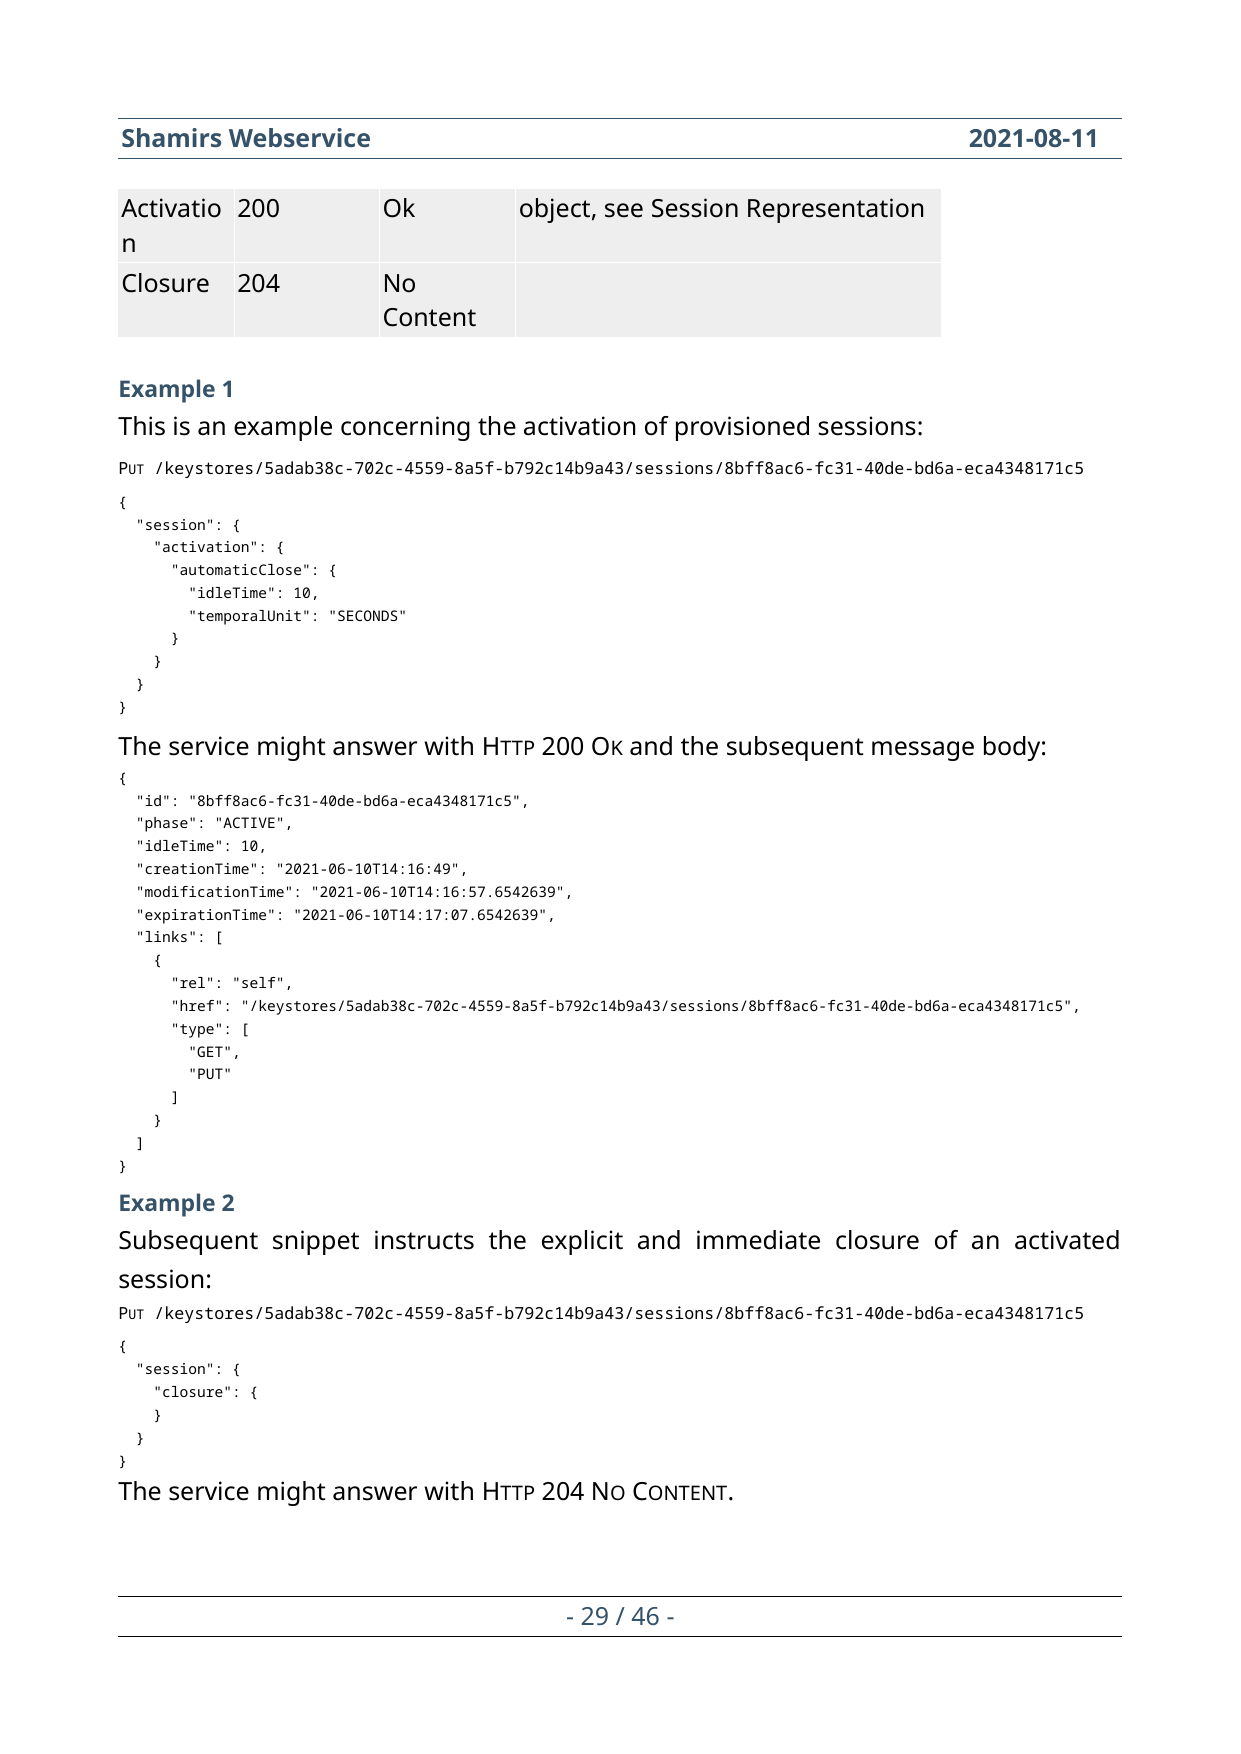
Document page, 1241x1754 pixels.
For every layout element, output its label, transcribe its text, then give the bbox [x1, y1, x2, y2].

table_cell Ok [380, 189, 515, 262]
text } [118, 1405, 1122, 1424]
text Put /keystores/5adab38c-702c-4559-8a5f-b792c14b9a43/sessions/8bff8ac6-fc31-40de-bd6a-eca4348171c5 [118, 457, 1122, 479]
text Example 1 [118, 373, 1122, 404]
text } [118, 697, 1122, 717]
text ] [118, 1087, 1122, 1107]
table_cell 200 [235, 189, 379, 262]
text "rel": "self", [118, 973, 1122, 993]
text "modificationTime": "2021-06-10T14:16:57.6542639", [118, 882, 1122, 902]
text } [118, 1450, 1122, 1470]
table_cell 204 [235, 263, 379, 337]
text } [118, 674, 1122, 694]
text { [118, 491, 1122, 511]
text "type": [ [118, 1018, 1122, 1038]
text This is an example concerning the activation of provisioned sessions: [118, 408, 1122, 443]
text } [118, 651, 1122, 671]
text The service might answer with Http 200 Ok and the subsequent message body: [118, 728, 1122, 762]
table_cell object, see Session Representation [516, 189, 941, 262]
text } [118, 1110, 1122, 1130]
text Subsequent snippet instructs the explicit and immediate closure of an activated session: [118, 1223, 1122, 1296]
text "automaticClose": { [118, 560, 1122, 580]
text { [118, 950, 1122, 970]
text "closure": { [118, 1382, 1122, 1402]
text "id": "8bff8ac6-fc31-40de-bd6a-eca4348171c5", [118, 790, 1122, 810]
text } [118, 1155, 1122, 1175]
text The service might answer with Http 204 No Content. [118, 1473, 1122, 1507]
table_cell Closure [118, 263, 234, 337]
text Put /keystores/5adab38c-702c-4559-8a5f-b792c14b9a43/sessions/8bff8ac6-fc31-40de-bd6a-eca4348171c5 [118, 1301, 1122, 1324]
text "creationTime": "2021-06-10T14:16:49", [118, 859, 1122, 879]
text Example 2 [118, 1187, 1122, 1218]
text ] [118, 1133, 1122, 1152]
text "idleTime": 10, [118, 836, 1122, 856]
text "expirationTime": "2021-06-10T14:17:07.6542639", [118, 904, 1122, 924]
text "activation": { [118, 537, 1122, 557]
table_cell Activation [118, 189, 234, 262]
text "session": { [118, 514, 1122, 534]
text "session": { [118, 1359, 1122, 1379]
text { [118, 768, 1122, 787]
text "links": [ [118, 927, 1122, 947]
text "PUT" [118, 1064, 1122, 1084]
table_cell No Content [380, 263, 515, 337]
text "temporalUnit": "SECONDS" [118, 606, 1122, 625]
text "idleTime": 10, [118, 583, 1122, 603]
table_cell [516, 263, 941, 337]
text "phase": "ACTIVE", [118, 813, 1122, 833]
text } [118, 628, 1122, 648]
text "GET", [118, 1041, 1122, 1061]
text } [118, 1427, 1122, 1447]
text { [118, 1336, 1122, 1356]
text "href": "/keystores/5adab38c-702c-4559-8a5f-b792c14b9a43/sessions/8bff8ac6-fc31-40de-bd6a-eca4348171c5", [118, 996, 1122, 1016]
